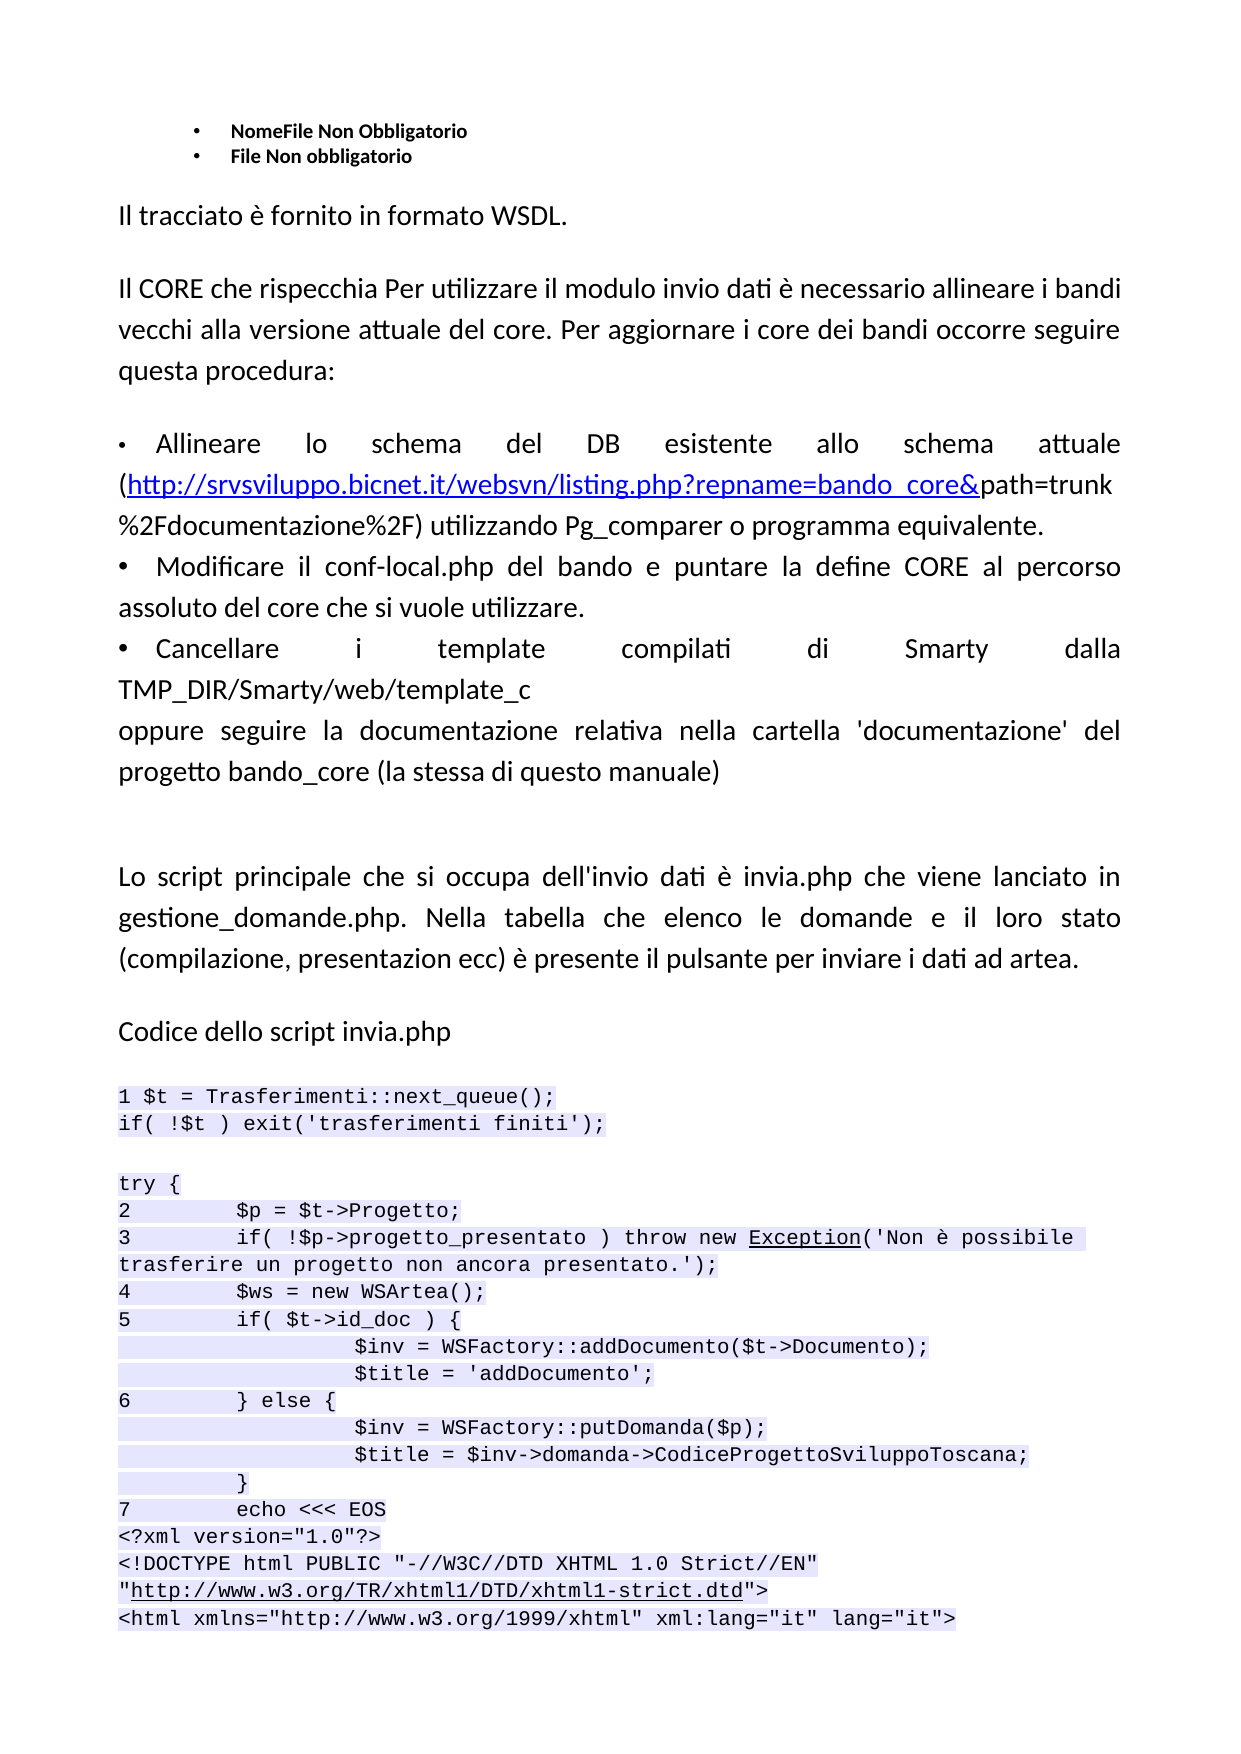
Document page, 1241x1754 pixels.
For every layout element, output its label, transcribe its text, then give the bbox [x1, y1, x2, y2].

text Il tracciato è fornito in formato WSDL. [118, 197, 1122, 233]
text 1 $t = Trasferimenti::next_queue(); [118, 1086, 1122, 1110]
text Codice dello script invia.php [118, 1013, 1122, 1048]
text 4 $ws = new WSArtea(); [118, 1281, 1122, 1305]
text $inv = WSFactory::putDomanda($p); [118, 1417, 1122, 1441]
text oppure seguire la documentazione relativa nella cartella 'documentazione' del progetto bando_core (la stessa di questo manuale) [118, 712, 1122, 788]
text 3 if( !$p->progetto_presentato ) throw new Exception('Non è possibile trasferire un progetto non ancora presentato.'); [118, 1227, 1122, 1278]
text 7 echo <<< EOS [118, 1499, 1122, 1522]
text 6 } else { [118, 1390, 1122, 1414]
text 2 $p = $t->Progetto; [118, 1200, 1122, 1223]
text "http://www.w3.org/TR/xhtml1/DTD/xhtml1-strict.dtd"> [118, 1580, 1122, 1604]
list Modificare il conf-local.php del bando e puntare la define CORE al percorso assoluto del core che si vuole utilizzare. [81, 548, 1122, 624]
text } [118, 1472, 1122, 1495]
text <?xml version="1.0"?> [118, 1526, 1122, 1550]
text Il CORE che rispecchia Per utilizzare il modulo invio dati è necessario allineare i bandi vecchi alla versione attuale del core. Per aggiornare i core dei bandi occorre seguire questa procedura: [118, 270, 1122, 388]
list File Non obbligatorio [156, 143, 1122, 169]
text $title = $inv->domanda->CodiceProgettoSviluppoToscana; [118, 1444, 1122, 1468]
text Lo script principale che si occupa dell'invio dati è invia.php che viene lanciato in gestione_domande.php. Nella tabella che elenco le domande e il loro stato (compilazione, presentazion ecc) è presente il pulsante per inviare i dati ad artea. [118, 858, 1122, 975]
text try { [118, 1173, 1122, 1196]
text $inv = WSFactory::addDocumento($t->Documento); [118, 1336, 1122, 1359]
list Cancellare i template compilati di Smarty dalla TMP_DIR/Smarty/web/template_c [81, 630, 1122, 706]
text <!DOCTYPE html PUBLIC "-//W3C//DTD XHTML 1.0 Strict//EN" [118, 1553, 1122, 1577]
text 5 if( $t->id_doc ) { [118, 1308, 1122, 1332]
text $title = 'addDocumento'; [118, 1363, 1122, 1387]
list Allineare lo schema del DB esistente allo schema attuale (http://srvsviluppo.bicnet.it/websvn/listing.php?repname=bando_core&path=trunk%2Fdocumentazione%2F) utilizzando Pg_comparer o programma equivalente. [81, 425, 1122, 543]
list NomeFile Non Obbligatorio [156, 118, 1122, 143]
text if( !$t ) exit('trasferimenti finiti'); [118, 1113, 1122, 1137]
text <html xmlns="http://www.w3.org/1999/xhtml" xml:lang="it" lang="it"> [118, 1608, 1122, 1631]
